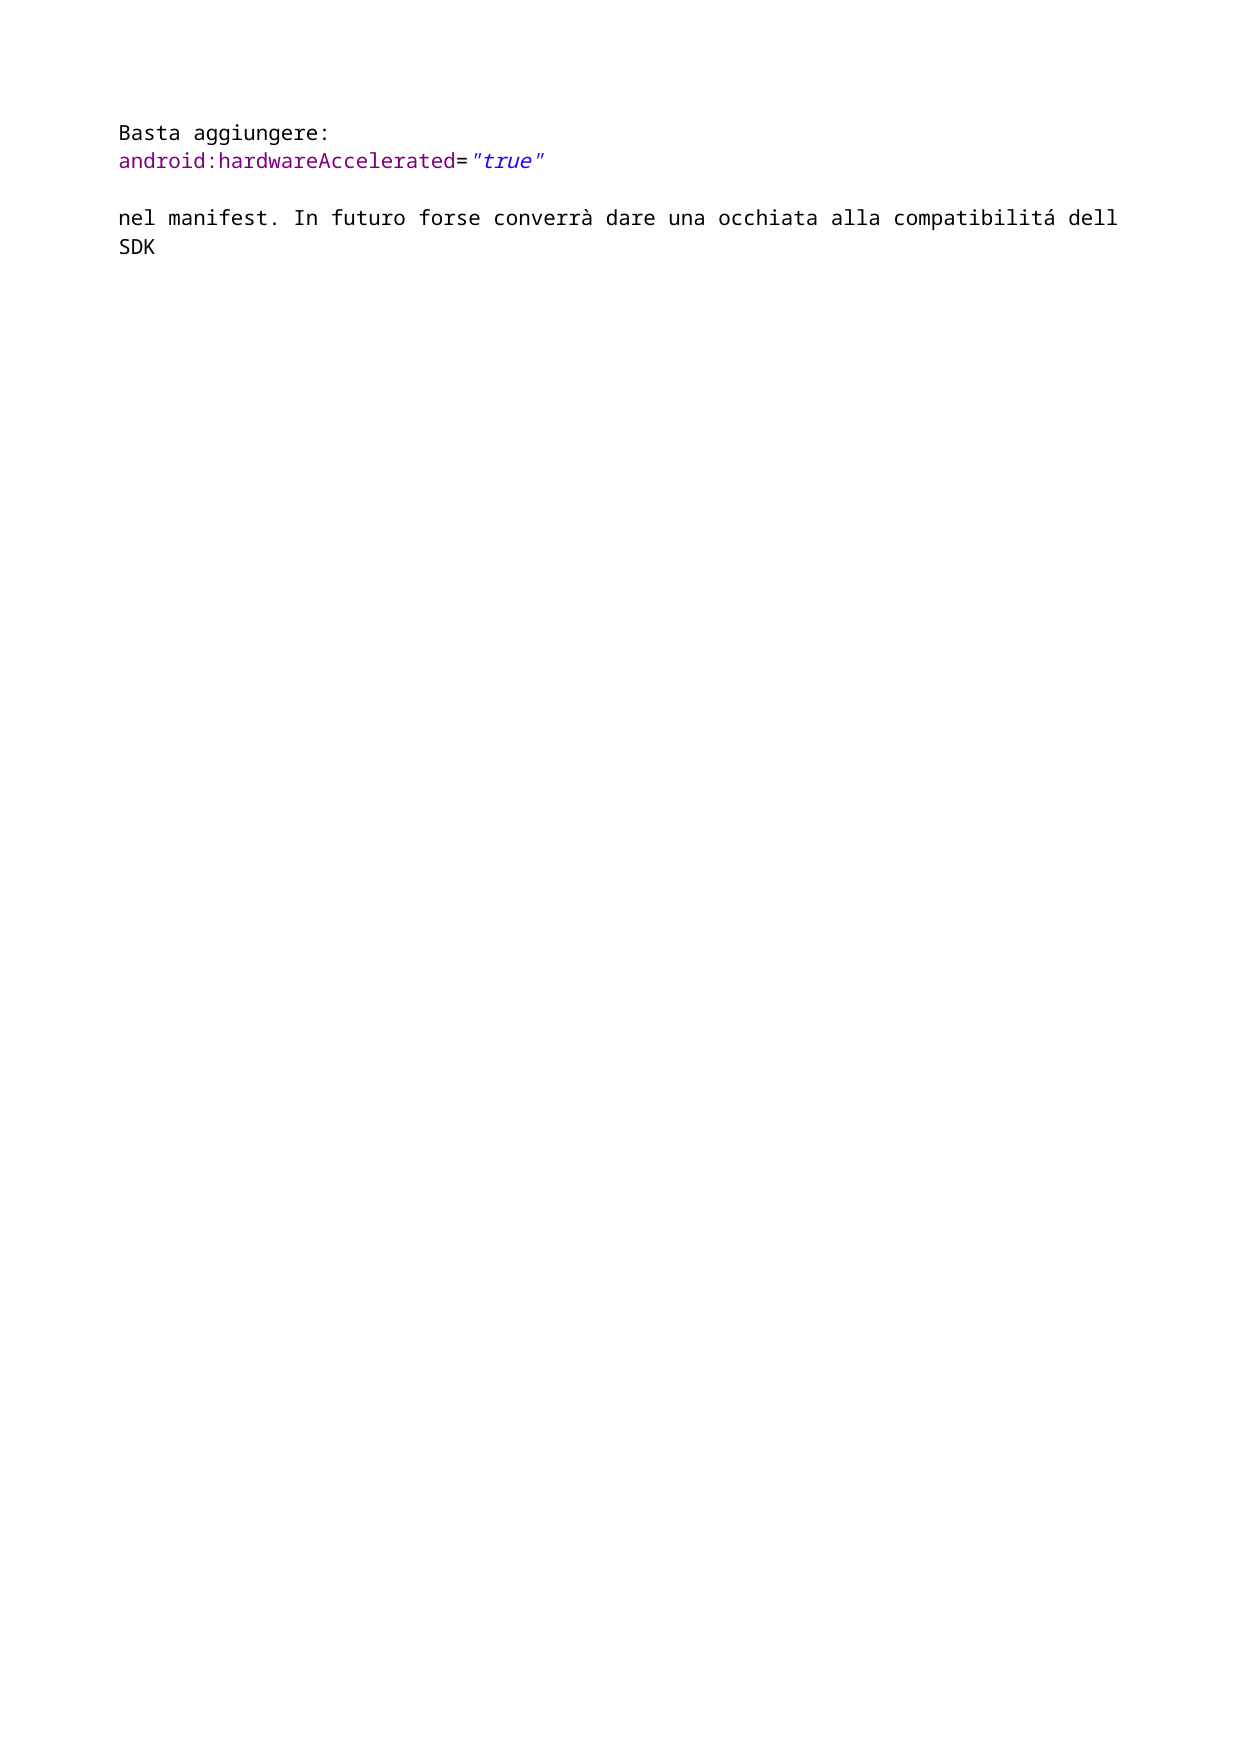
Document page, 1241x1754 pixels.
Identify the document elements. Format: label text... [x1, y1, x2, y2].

text nel manifest. In futuro forse converrà dare una occhiata alla compatibilitá dell SDK [118, 203, 1122, 260]
text Basta aggiungere: [118, 118, 1122, 147]
text android:hardwareAccelerated="true" [118, 147, 1122, 175]
